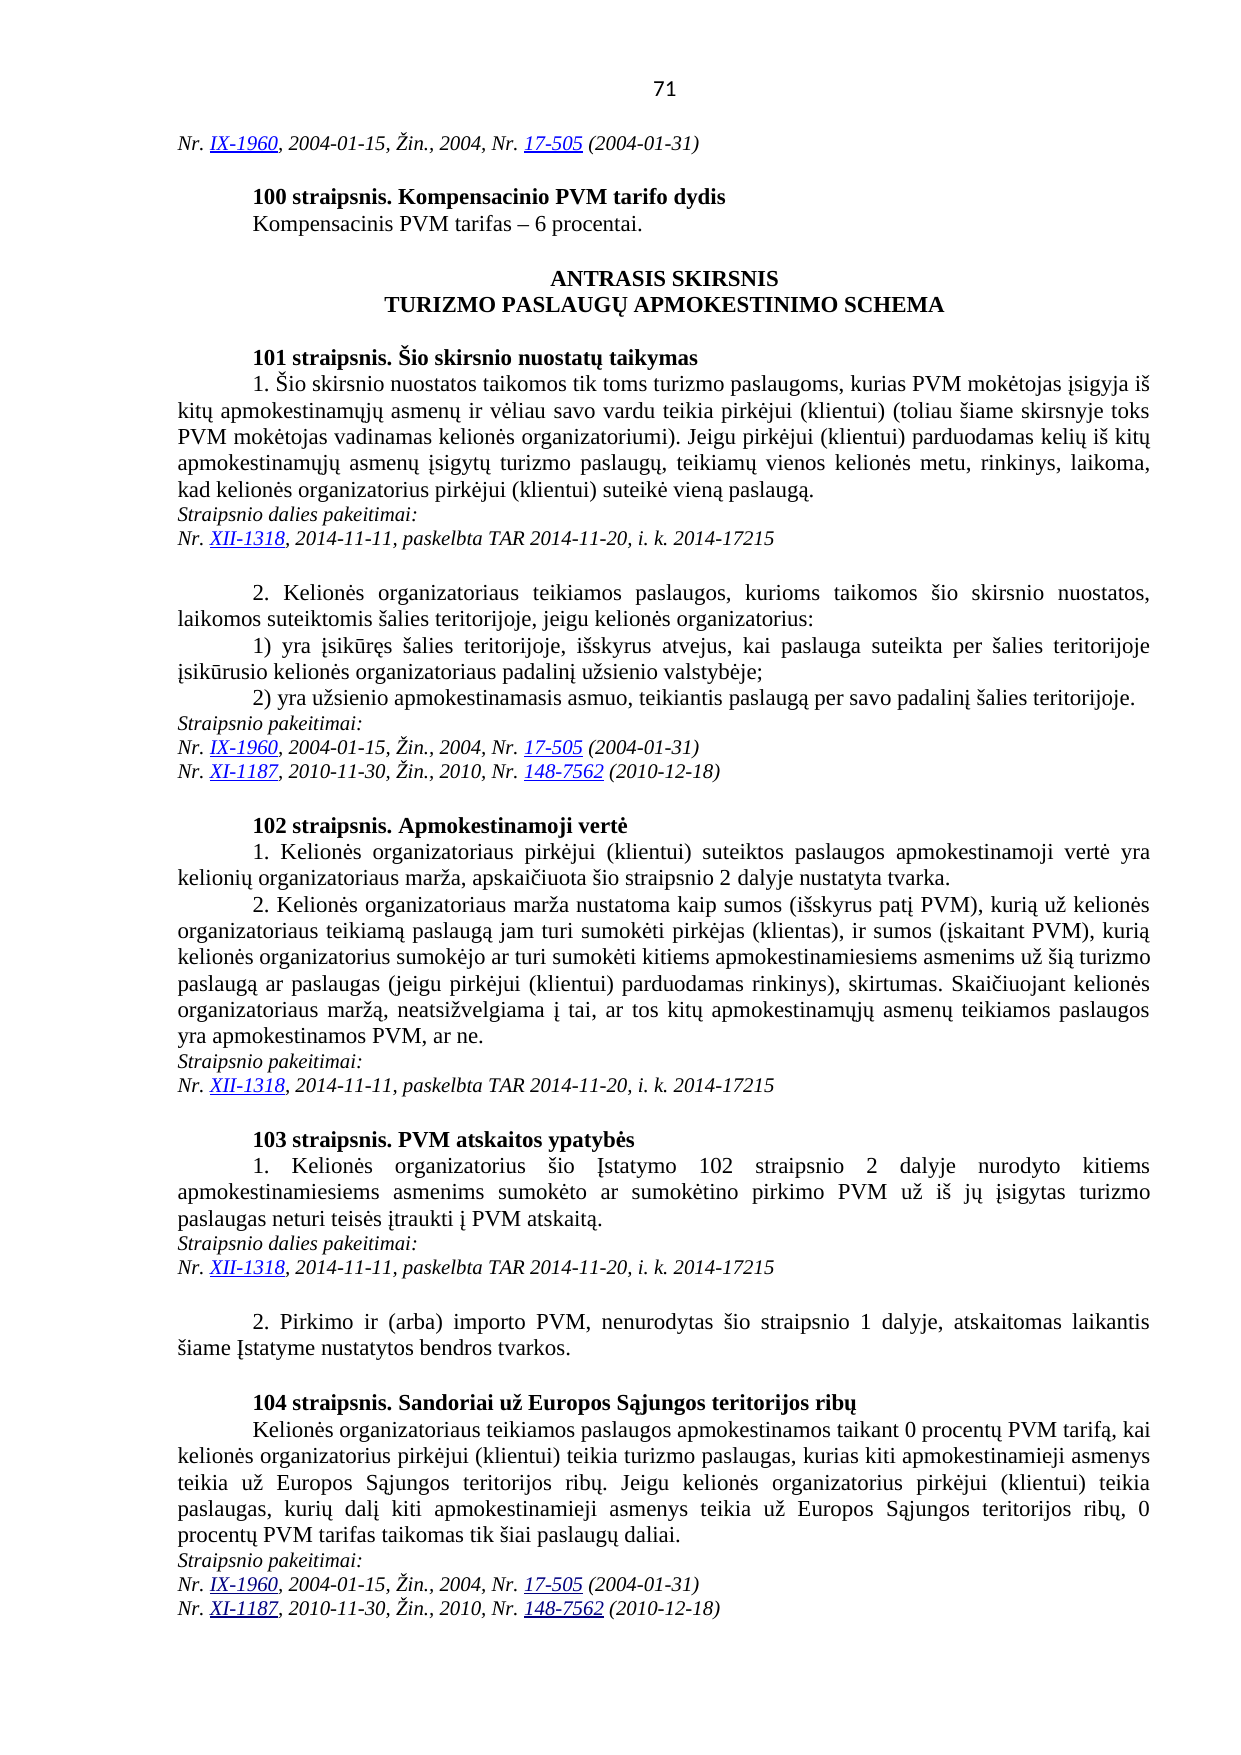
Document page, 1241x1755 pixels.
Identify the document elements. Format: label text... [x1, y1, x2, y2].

text Nr. IX-1960, 2004-01-15, Žin., 2004, Nr. 17-505 (2004-01-31) [177, 1572, 1152, 1596]
text Nr. XII-1318, 2014-11-11, paskelbta TAR 2014-11-20, i. k. 2014-17215 [177, 1255, 1152, 1279]
text Nr. XI-1187, 2010-11-30, Žin., 2010, Nr. 148-7562 (2010-12-18) [177, 1596, 1152, 1620]
text Straipsnio pakeitimai: [177, 1548, 1152, 1572]
text Nr. XII-1318, 2014-11-11, paskelbta TAR 2014-11-20, i. k. 2014-17215 [177, 526, 1152, 550]
text Straipsnio dalies pakeitimai: [177, 1231, 1152, 1255]
text 102 straipsnis. Apmokestinamoji vertė [177, 812, 1152, 838]
text 1) yra įsikūręs šalies teritorijoje, išskyrus atvejus, kai paslauga suteikta per šalies teritorijoje įsikūrusio kelionės organizatoriaus padalinį užsienio valstybėje; [177, 632, 1152, 684]
text Straipsnio pakeitimai: [177, 711, 1152, 735]
text Nr. XII-1318, 2014-11-11, paskelbta TAR 2014-11-20, i. k. 2014-17215 [177, 1073, 1152, 1097]
text 1. Šio skirsnio nuostatos taikomos tik toms turizmo paslaugoms, kurias PVM mokėtojas įsigyja iš kitų apmokestinamųjų asmenų ir vėliau savo vardu teikia pirkėjui (klientui) (toliau šiame skirsnyje toks PVM mokėtojas vadinamas kelionės organizatoriumi). Jeigu pirkėjui (klientui) parduodamas kelių iš kitų apmokestinamųjų asmenų įsigytų turizmo paslaugų, teikiamų vienos kelionės metu, rinkinys, laikoma, kad kelionės organizatorius pirkėjui (klientui) suteikė vieną paslaugą. [177, 370, 1152, 502]
text Straipsnio pakeitimai: [177, 1049, 1152, 1073]
text 1. Kelionės organizatoriaus pirkėjui (klientui) suteiktos paslaugos apmokestinamoji vertė yra kelionių organizatoriaus marža, apskaičiuota šio straipsnio 2 dalyje nustatyta tvarka. [177, 838, 1152, 891]
text ANTRASIS SKIRSNIS [177, 265, 1152, 291]
text Straipsnio dalies pakeitimai: [177, 502, 1152, 526]
text Nr. IX-1960, 2004-01-15, Žin., 2004, Nr. 17-505 (2004-01-31) [177, 131, 1152, 155]
text 2. Kelionės organizatoriaus teikiamos paslaugos, kurioms taikomos šio skirsnio nuostatos, laikomos suteiktomis šalies teritorijoje, jeigu kelionės organizatorius: [177, 579, 1152, 632]
text 101 straipsnis. Šio skirsnio nuostatų taikymas [177, 344, 1152, 370]
text 2. Kelionės organizatoriaus marža nustatoma kaip sumos (išskyrus patį PVM), kurią už kelionės organizatoriaus teikiamą paslaugą jam turi sumokėti pirkėjas (klientas), ir sumos (įskaitant PVM), kurią kelionės organizatorius sumokėjo ar turi sumokėti kitiems apmokestinamiesiems asmenims už šią turizmo paslaugą ar paslaugas (jeigu pirkėjui (klientui) parduodamas rinkinys), skirtumas. Skaičiuojant kelionės organizatoriaus maržą, neatsižvelgiama į tai, ar tos kitų apmokestinamųjų asmenų teikiamos paslaugos yra apmokestinamos PVM, ar ne. [177, 891, 1152, 1049]
text 100 straipsnis. Kompensacinio PVM tarifo dydis [177, 183, 1152, 210]
text 2) yra užsienio apmokestinamasis asmuo, teikiantis paslaugą per savo padalinį šalies teritorijoje. [177, 684, 1152, 711]
text 103 straipsnis. PVM atskaitos ypatybės [177, 1126, 1152, 1152]
text Kelionės organizatoriaus teikiamos paslaugos apmokestinamos taikant 0 procentų PVM tarifą, kai kelionės organizatorius pirkėjui (klientui) teikia turizmo paslaugas, kurias kiti apmokestinamieji asmenys teikia už Europos Sąjungos teritorijos ribų. Jeigu kelionės organizatorius pirkėjui (klientui) teikia paslaugas, kurių dalį kiti apmokestinamieji asmenys teikia už Europos Sąjungos teritorijos ribų, 0 procentų PVM tarifas taikomas tik šiai paslaugų daliai. [177, 1416, 1152, 1548]
text Nr. XI-1187, 2010-11-30, Žin., 2010, Nr. 148-7562 (2010-12-18) [177, 759, 1152, 783]
text 104 straipsnis. Sandoriai už Europos Sąjungos teritorijos ribų [177, 1389, 1152, 1416]
text Nr. IX-1960, 2004-01-15, Žin., 2004, Nr. 17-505 (2004-01-31) [177, 735, 1152, 759]
text 2. Pirkimo ir (arba) importo PVM, nenurodytas šio straipsnio 1 dalyje, atskaitomas laikantis šiame Įstatyme nustatytos bendros tvarkos. [177, 1308, 1152, 1361]
text Kompensacinis PVM tarifas – 6 procentai. [177, 210, 1152, 236]
text TURIZMO PASLAUGŲ APMOKESTINIMO SCHEMA [177, 291, 1152, 318]
text 1. Kelionės organizatorius šio Įstatymo 102 straipsnio 2 dalyje nurodyto kitiems apmokestinamiesiems asmenims sumokėto ar sumokėtino pirkimo PVM už iš jų įsigytas turizmo paslaugas neturi teisės įtraukti į PVM atskaitą. [177, 1152, 1152, 1231]
